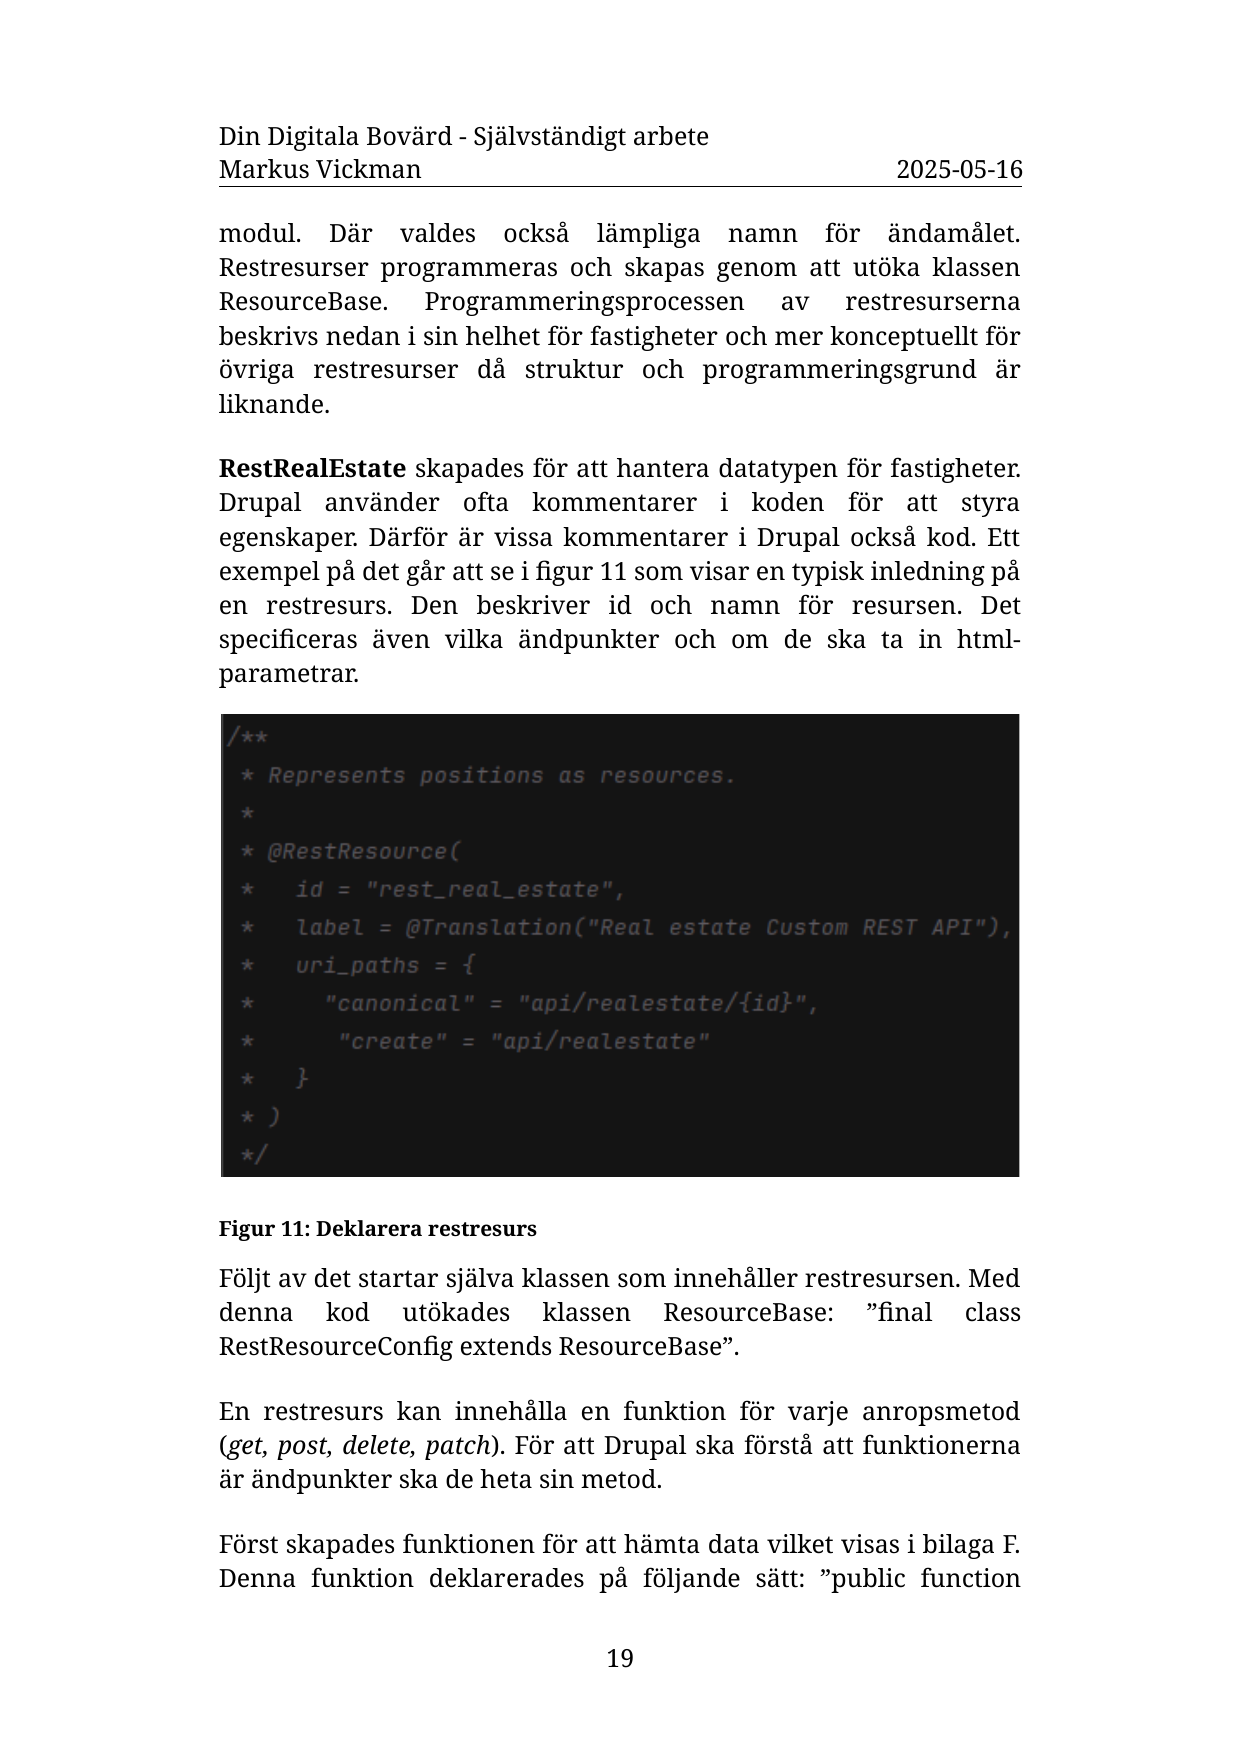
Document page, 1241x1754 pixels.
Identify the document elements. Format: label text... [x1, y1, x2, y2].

text RestRealEstate skapades för att hantera datatypen för fastigheter. Drupal använder ofta kommentarer i koden för att styra egenskaper. Därför är vissa kommentarer i Drupal också kod. Ett exempel på det går att se i figur 11 som visar en typisk inledning på en restresurs. Den beskriver id och namn för resursen. Det specificeras även vilka ändpunkter och om de ska ta in html-parametrar. [218, 451, 1022, 689]
text Följt av det startar själva klassen som innehåller restresursen. Med denna kod utökades klassen ResourceBase: ”final class RestResourceConfig extends ResourceBase”. [218, 1261, 1022, 1363]
text Först skapades funktionen för att hämta data vilket visas i bilaga F. Denna funktion deklarerades på följande sätt: ”public function [218, 1526, 1022, 1594]
text Figur 11: Deklarera restresurs [218, 1177, 1022, 1242]
text En restresurs kan innehålla en funktion för varje anropsmetod (get, post, delete, patch). För att Drupal ska förstå att funktionerna är ändpunkter ska de heta sin metod. [218, 1393, 1022, 1496]
picture [221, 714, 1020, 1177]
text modul. Där valdes också lämpliga namn för ändamålet. Restresurser programmeras och skapas genom att utöka klassen ResourceBase. Programmeringsprocessen av restresurserna beskrivs nedan i sin helhet för fastigheter och mer konceptuellt för övriga restresurser då struktur och programmeringsgrund är liknande. [218, 216, 1022, 420]
